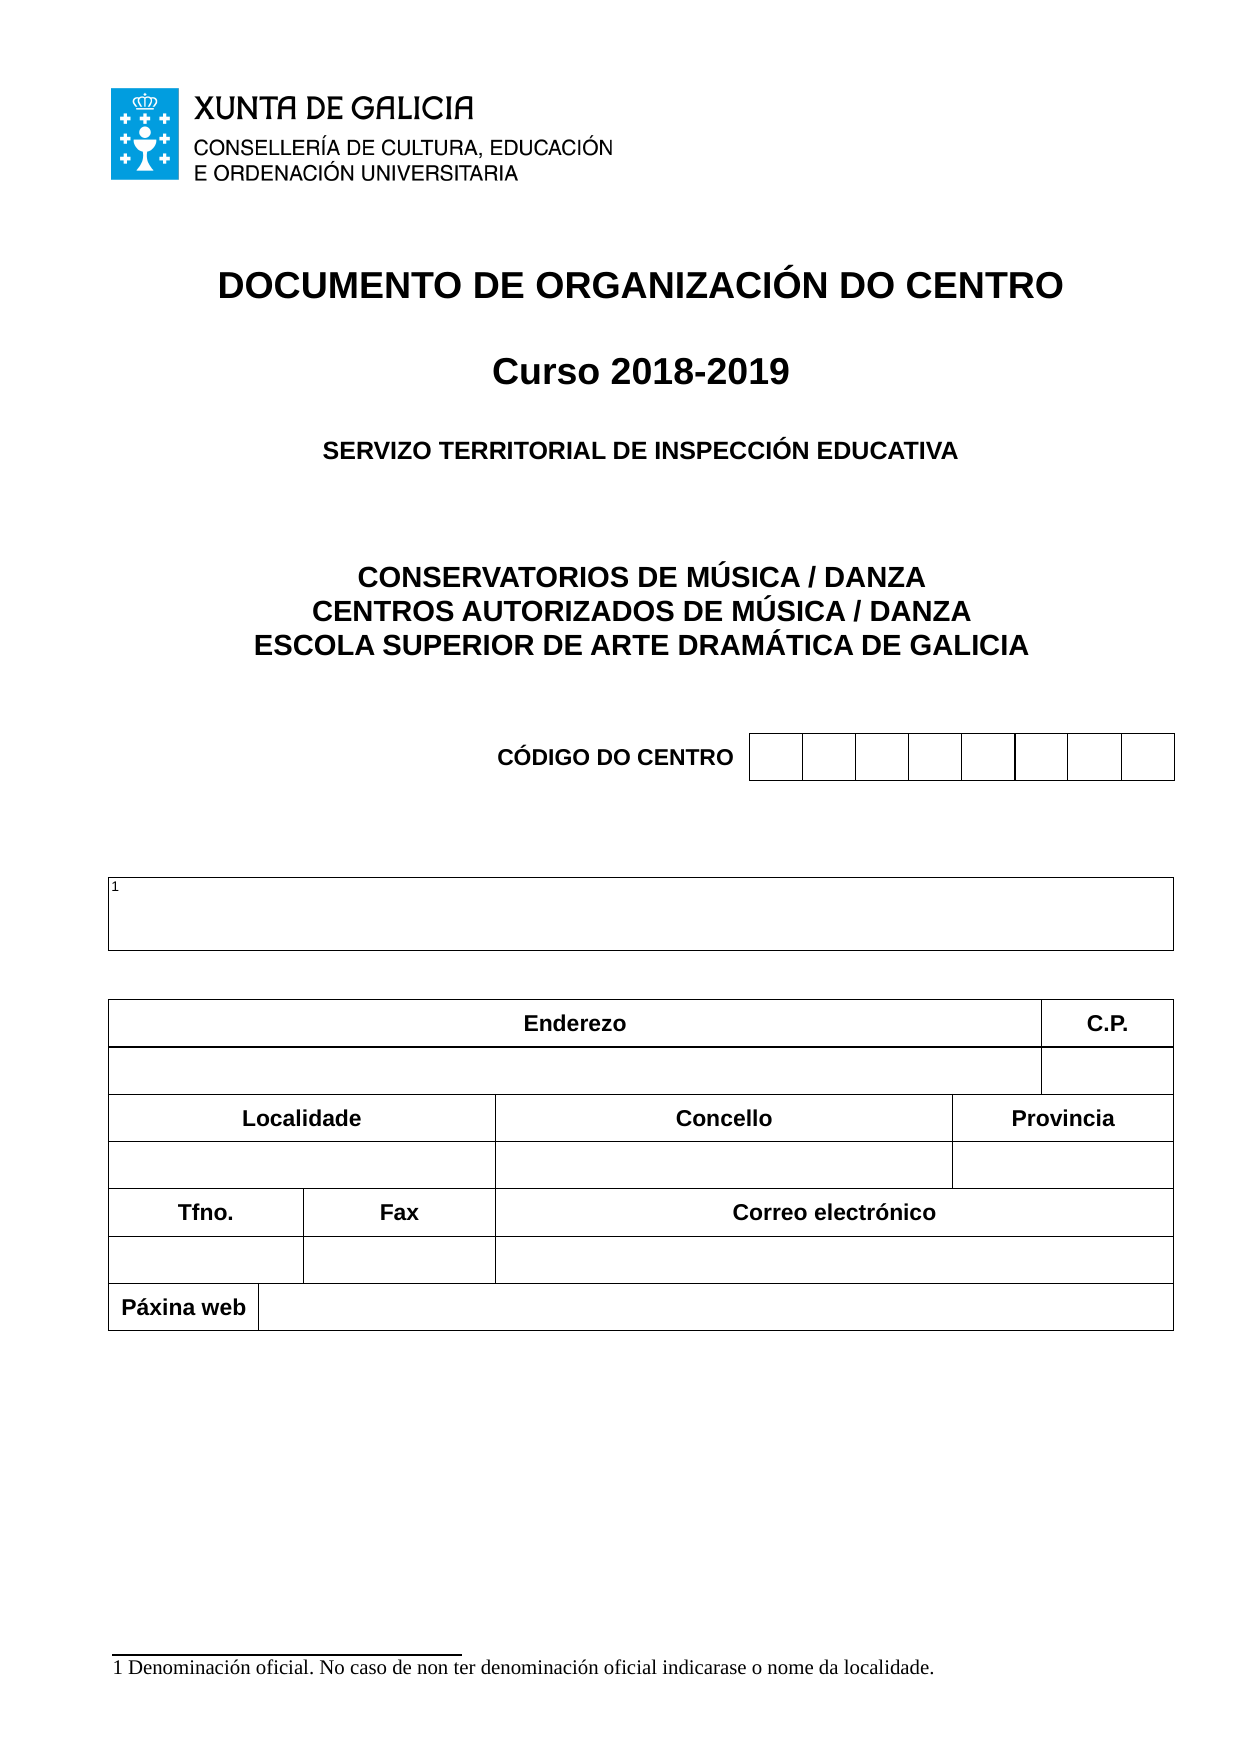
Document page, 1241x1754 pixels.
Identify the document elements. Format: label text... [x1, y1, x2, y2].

table_cell [109, 1237, 303, 1283]
picture [160, 134, 169, 143]
table_cell [953, 1142, 1173, 1188]
table_header C.P. [1042, 1000, 1173, 1046]
picture [111, 88, 612, 181]
picture [140, 114, 150, 123]
picture [160, 154, 169, 163]
table_cell [1016, 734, 1067, 780]
picture [160, 114, 169, 123]
table_cell [1042, 1048, 1173, 1094]
table_header CONSERVATORIOS DE MÚSICA / DANZA CENTROS AUTORIZADOS DE MÚSICA / DANZA ESCOLA SUPERIOR DE ARTE DRAMÁTICA DE GALICIA [109, 513, 1174, 733]
table_cell Fax [304, 1189, 495, 1236]
table_cell [750, 734, 802, 780]
table_cell [259, 1284, 1173, 1330]
picture [121, 114, 130, 123]
table_header [109, 878, 1173, 950]
table_cell [962, 734, 1014, 780]
table_cell Correo electrónico [496, 1189, 1173, 1236]
table_cell Localidade [109, 1095, 495, 1141]
picture [121, 154, 130, 163]
picture [134, 140, 156, 170]
table_header Enderezo [109, 1000, 1041, 1046]
table_cell Concello [496, 1095, 952, 1141]
table_cell CÓDIGO DO CENTRO [109, 733, 749, 780]
text DOCUMENTO DE ORGANIZACIÓN DO CENTRO [112, 263, 1169, 306]
picture [140, 127, 150, 137]
table_cell [1122, 734, 1174, 780]
table_cell [109, 1048, 1041, 1094]
table_cell [803, 734, 855, 780]
text Curso 2018-2019 [112, 349, 1169, 393]
table_cell [304, 1237, 495, 1283]
table_cell [856, 734, 908, 780]
picture [121, 134, 130, 143]
table_cell [909, 734, 961, 780]
table_cell [109, 1142, 495, 1188]
table_cell [496, 1142, 952, 1188]
table_cell [496, 1237, 1173, 1283]
text SERVIZO TERRITORIAL DE INSPECCIÓN EDUCATIVA [112, 436, 1169, 464]
table_cell [1068, 734, 1121, 780]
table_cell Tfno. [109, 1189, 303, 1236]
table_cell Provincia [953, 1095, 1173, 1141]
table_cell Páxina web [109, 1284, 258, 1330]
